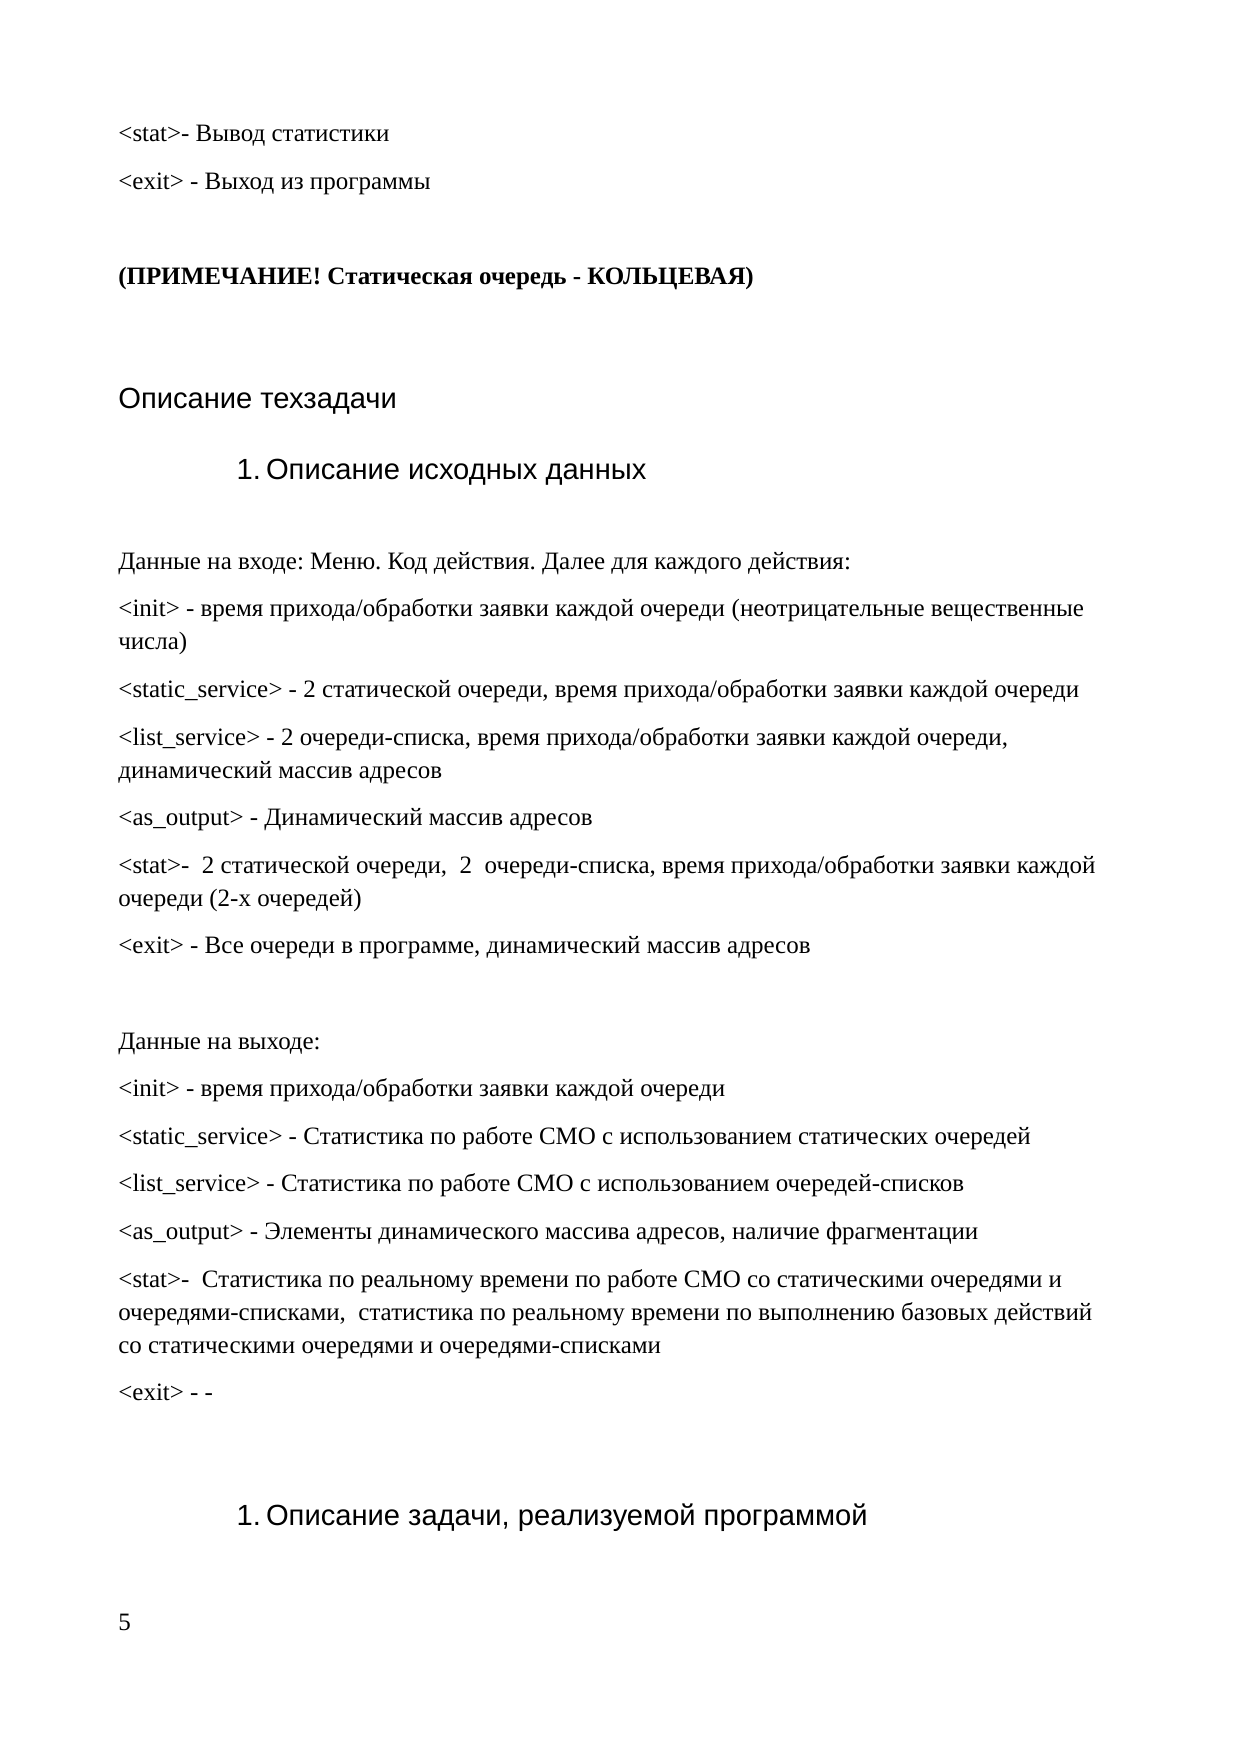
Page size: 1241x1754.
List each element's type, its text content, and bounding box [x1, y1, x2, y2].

subtitle Описание задачи, реализуемой программой [236, 1498, 1122, 1531]
text <init> - время прихода/обработки заявки каждой очереди [118, 1073, 1122, 1102]
text <as_output> - Элементы динамического массива адресов, наличие фрагментации [118, 1216, 1122, 1245]
text <static_service> - Статистика по работе СМО с использованием статических очередей [118, 1121, 1122, 1150]
text <exit> - - [118, 1377, 1122, 1406]
text <stat>- Вывод статистики [118, 118, 1122, 147]
text <list_service> - 2 очереди-списка, время прихода/обработки заявки каждой очереди, динамический массив адресов [118, 722, 1122, 783]
text <stat>- Статистика по реальному времени по работе СМО со статическими очередями и очередями-списками, статистика по реальному времени по выполнению базовых действий со статическими очередями и очередями-списками [118, 1264, 1122, 1358]
text <as_output> - Динамический массив адресов [118, 802, 1122, 831]
text <init> - время прихода/обработки заявки каждой очереди (неотрицательные вещественные числа) [118, 593, 1122, 655]
text (ПРИМЕЧАНИЕ! Статическая очередь - КОЛЬЦЕВАЯ) [118, 261, 1122, 290]
subtitle Описание исходных данных [236, 452, 1122, 486]
text Данные на входе: Меню. Код действия. Далее для каждого действия: [118, 546, 1122, 574]
text Данные на выходе: [118, 1026, 1122, 1054]
text <exit> - Все очереди в программе, динамический массив адресов [118, 931, 1122, 959]
text <static_service> - 2 статической очереди, время прихода/обработки заявки каждой очереди [118, 674, 1122, 703]
text <list_service> - Статистика по работе СМО с использованием очередей-списков [118, 1168, 1122, 1197]
text <exit> - Выход из программы [118, 166, 1122, 194]
subtitle Описание техзадачи [118, 381, 1122, 415]
text <stat>- 2 статической очереди, 2 очереди-списка, время прихода/обработки заявки каждой очереди (2-х очередей) [118, 850, 1122, 912]
